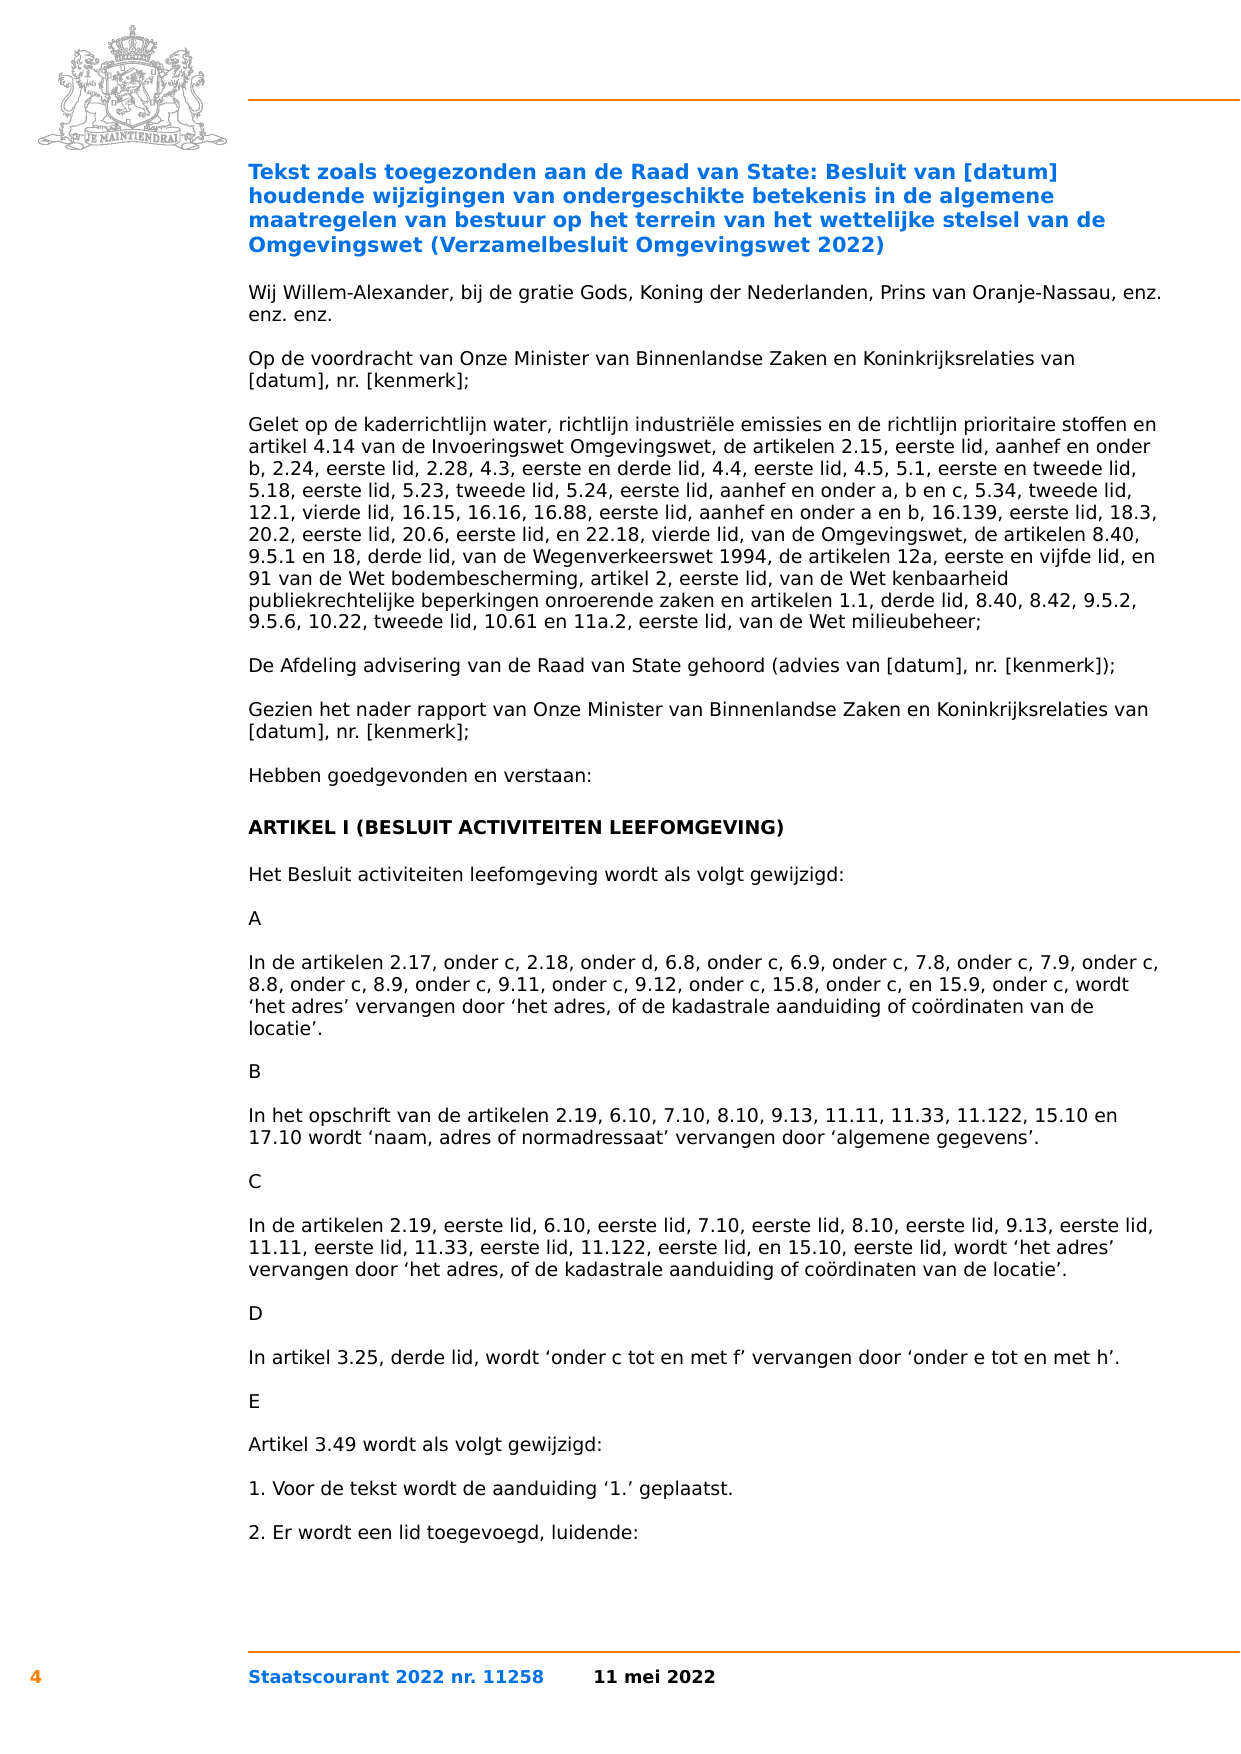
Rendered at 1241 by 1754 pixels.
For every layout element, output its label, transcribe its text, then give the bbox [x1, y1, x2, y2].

text D [248, 1303, 1163, 1325]
text E [248, 1391, 1163, 1412]
text In het opschrift van de artikelen 2.19, 6.10, 7.10, 8.10, 9.13, 11.11, 11.33, 11.122, 15.10 en 17.10 wordt ‘naam, adres of normadressaat’ vervangen door ‘algemene gegevens’. [248, 1105, 1163, 1149]
picture [38, 25, 227, 150]
text In artikel 3.25, derde lid, wordt ‘onder c tot en met f’ vervangen door ‘onder e tot en met h’. [248, 1347, 1163, 1369]
text Gezien het nader rapport van Onze Minister van Binnenlandse Zaken en Koninkrijksrelaties van [datum], nr. [kenmerk]; [248, 699, 1163, 743]
text Gelet op de kaderrichtlijn water, richtlijn industriële emissies en de richtlijn prioritaire stoffen en artikel 4.14 van de Invoeringswet Omgevingswet, de artikelen 2.15, eerste lid, aanhef en onder b, 2.24, eerste lid, 2.28, 4.3, eerste en derde lid, 4.4, eerste lid, 4.5, 5.1, eerste en tweede lid, 5.18, eerste lid, 5.23, tweede lid, 5.24, eerste lid, aanhef en onder a, b en c, 5.34, tweede lid, 12.1, vierde lid, 16.15, 16.16, 16.88, eerste lid, aanhef en onder a en b, 16.139, eerste lid, 18.3, 20.2, eerste lid, 20.6, eerste lid, en 22.18, vierde lid, van de Omgevingswet, de artikelen 8.40, 9.5.1 en 18, derde lid, van de Wegenverkeerswet 1994, de artikelen 12a, eerste en vijfde lid, en 91 van de Wet bodembescherming, artikel 2, eerste lid, van de Wet kenbaarheid publiekrechtelijke beperkingen onroerende zaken en artikelen 1.1, derde lid, 8.40, 8.42, 9.5.2, 9.5.6, 10.22, tweede lid, 10.61 en 11a.2, eerste lid, van de Wet milieubeheer; [248, 414, 1163, 633]
text In de artikelen 2.17, onder c, 2.18, onder d, 6.8, onder c, 6.9, onder c, 7.8, onder c, 7.9, onder c, 8.8, onder c, 8.9, onder c, 9.11, onder c, 9.12, onder c, 15.8, onder c, en 15.9, onder c, wordt ‘het adres’ vervangen door ‘het adres, of de kadastrale aanduiding of coördinaten van de locatie’. [248, 952, 1163, 1039]
text Het Besluit activiteiten leefomgeving wordt als volgt gewijzigd: [248, 864, 1163, 886]
text Artikel 3.49 wordt als volgt gewijzigd: [248, 1434, 1163, 1456]
text 1. Voor de tekst wordt de aanduiding ‘1.’ geplaatst. [248, 1478, 1163, 1500]
subtitle ARTIKEL I (BESLUIT ACTIVITEITEN LEEFOMGEVING) [248, 817, 1163, 839]
text In de artikelen 2.19, eerste lid, 6.10, eerste lid, 7.10, eerste lid, 8.10, eerste lid, 9.13, eerste lid, 11.11, eerste lid, 11.33, eerste lid, 11.122, eerste lid, en 15.10, eerste lid, wordt ‘het adres’ vervangen door ‘het adres, of de kadastrale aanduiding of coördinaten van de locatie’. [248, 1215, 1163, 1281]
subtitle Tekst zoals toegezonden aan de Raad van State: Besluit van [datum] houdende wijzigingen van ondergeschikte betekenis in de algemene maatregelen van bestuur op het terrein van het wettelijke stelsel van de Omgevingswet (Verzamelbesluit Omgevingswet 2022) [248, 160, 1163, 257]
text Wij Willem-Alexander, bij de gratie Gods, Koning der Nederlanden, Prins van Oranje-Nassau, enz. enz. enz. [248, 282, 1163, 326]
text C [248, 1171, 1163, 1193]
text 2. Er wordt een lid toegevoegd, luidende: [248, 1522, 1163, 1544]
text Op de voordracht van Onze Minister van Binnenlandse Zaken en Koninkrijksrelaties van [datum], nr. [kenmerk]; [248, 348, 1163, 392]
text A [248, 908, 1163, 930]
text De Afdeling advisering van de Raad van State gehoord (advies van [datum], nr. [kenmerk]); [248, 655, 1163, 677]
text B [248, 1061, 1163, 1083]
text Hebben goedgevonden en verstaan: [248, 765, 1163, 787]
